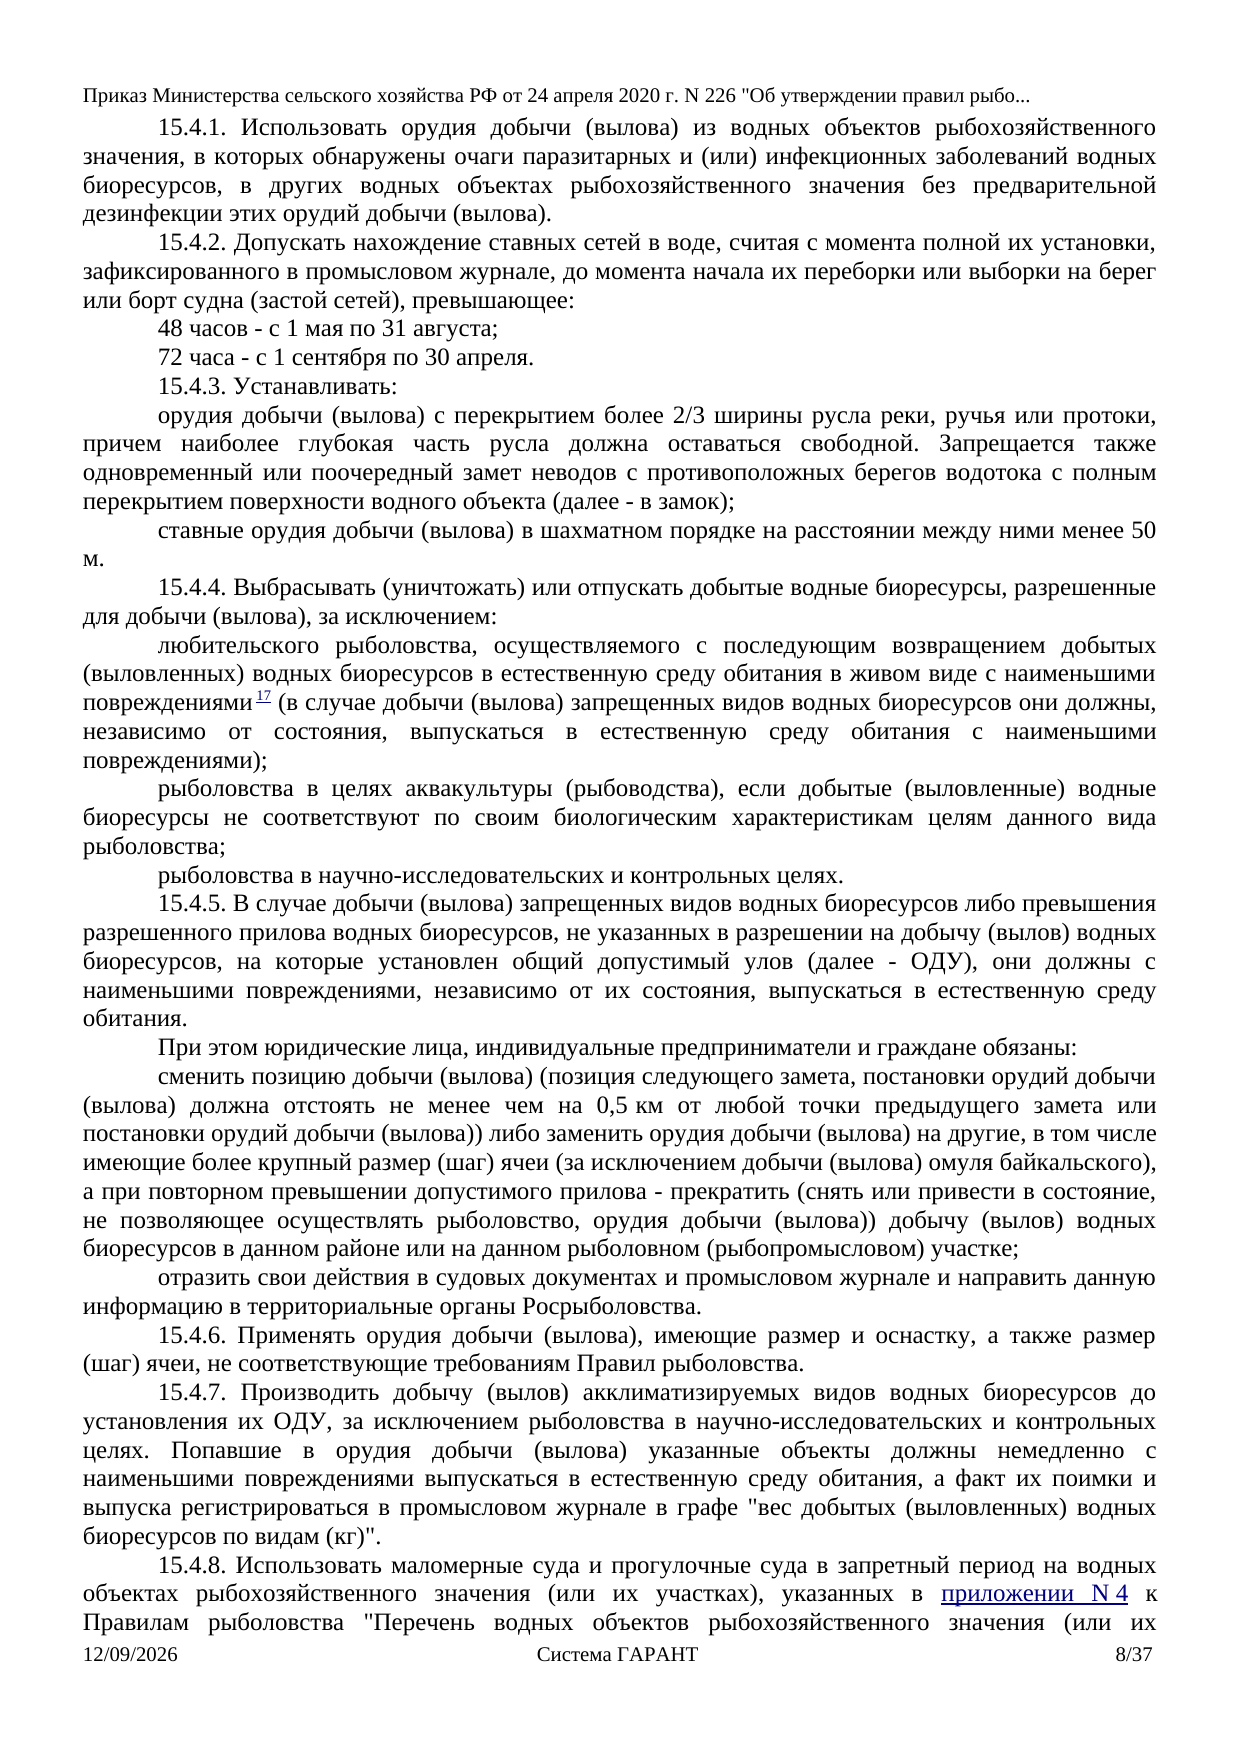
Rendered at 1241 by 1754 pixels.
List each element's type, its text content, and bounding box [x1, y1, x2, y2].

text 15.4.3. Устанавливать: [83, 371, 1157, 400]
text 72 часа - с 1 сентября по 30 апреля. [83, 342, 1157, 371]
text рыболовства в целях аквакультуры (рыбоводства), если добытые (выловленные) водные биоресурсы не соответствуют по своим биологическим характеристикам целям данного вида рыболовства; [83, 773, 1157, 860]
text сменить позицию добычи (вылова) (позиция следующего замета, постановки орудий добычи (вылова) должна отстоять не менее чем на 0,5 км от любой точки предыдущего замета или постановки орудий добычи (вылова)) либо заменить орудия добычи (вылова) на другие, в том числе имеющие более крупный размер (шаг) ячеи (за исключением добычи (вылова) омуля байкальского), а при повторном превышении допустимого прилова - прекратить (снять или привести в состояние, не позволяющее осуществлять рыболовство, орудия добычи (вылова)) добычу (вылов) водных биоресурсов в данном районе или на данном рыболовном (рыбопромысловом) участке; [83, 1061, 1157, 1262]
text 15.4.5. В случае добычи (вылова) запрещенных видов водных биоресурсов либо превышения разрешенного прилова водных биоресурсов, не указанных в разрешении на добычу (вылов) водных биоресурсов, на которые установлен общий допустимый улов (далее - ОДУ), они должны с наименьшими повреждениями, независимо от их состояния, выпускаться в естественную среду обитания. [83, 888, 1157, 1032]
text любительского рыболовства, осуществляемого с последующим возвращением добытых (выловленных) водных биоресурсов в естественную среду обитания в живом виде с наименьшими повреждениями 17 (в случае добычи (вылова) запрещенных видов водных биоресурсов они должны, независимо от состояния, выпускаться в естественную среду обитания с наименьшими повреждениями); [83, 630, 1157, 773]
text орудия добычи (вылова) с перекрытием более 2/3 ширины русла реки, ручья или протоки, причем наиболее глубокая часть русла должна оставаться свободной. Запрещается также одновременный или поочередный замет неводов с противоположных берегов водотока с полным перекрытием поверхности водного объекта (далее - в замок); [83, 400, 1157, 515]
text рыболовства в научно-исследовательских и контрольных целях. [83, 860, 1157, 888]
text При этом юридические лица, индивидуальные предприниматели и граждане обязаны: [83, 1032, 1157, 1061]
text 48 часов - с 1 мая по 31 августа; [83, 313, 1157, 342]
text отразить свои действия в судовых документах и промысловом журнале и направить данную информацию в территориальные органы Росрыболовства. [83, 1262, 1157, 1320]
text 15.4.8. Использовать маломерные суда и прогулочные суда в запретный период на водных объектах рыбохозяйственного значения (или их участках), указанных в приложении N 4 к Правилам рыболовства "Перечень водных объектов рыбохозяйственного значения (или их [83, 1550, 1157, 1636]
text 15.4.6. Применять орудия добычи (вылова), имеющие размер и оснастку, а также размер (шаг) ячеи, не соответствующие требованиям Правил рыболовства. [83, 1320, 1157, 1377]
text ставные орудия добычи (вылова) в шахматном порядке на расстоянии между ними менее 50 м. [83, 515, 1157, 572]
text 15.4.1. Использовать орудия добычи (вылова) из водных объектов рыбохозяйственного значения, в которых обнаружены очаги паразитарных и (или) инфекционных заболеваний водных биоресурсов, в других водных объектах рыбохозяйственного значения без предварительной дезинфекции этих орудий добычи (вылова). [83, 112, 1157, 227]
text 15.4.7. Производить добычу (вылов) акклиматизируемых видов водных биоресурсов до установления их ОДУ, за исключением рыболовства в научно-исследовательских и контрольных целях. Попавшие в орудия добычи (вылова) указанные объекты должны немедленно с наименьшими повреждениями выпускаться в естественную среду обитания, а факт их поимки и выпуска регистрироваться в промысловом журнале в графе "вес добытых (выловленных) водных биоресурсов по видам (кг)". [83, 1377, 1157, 1550]
text 15.4.2. Допускать нахождение ставных сетей в воде, считая с момента полной их установки, зафиксированного в промысловом журнале, до момента начала их переборки или выборки на берег или борт судна (застой сетей), превышающее: [83, 227, 1157, 313]
text 15.4.4. Выбрасывать (уничтожать) или отпускать добытые водные биоресурсы, разрешенные для добычи (вылова), за исключением: [83, 572, 1157, 630]
